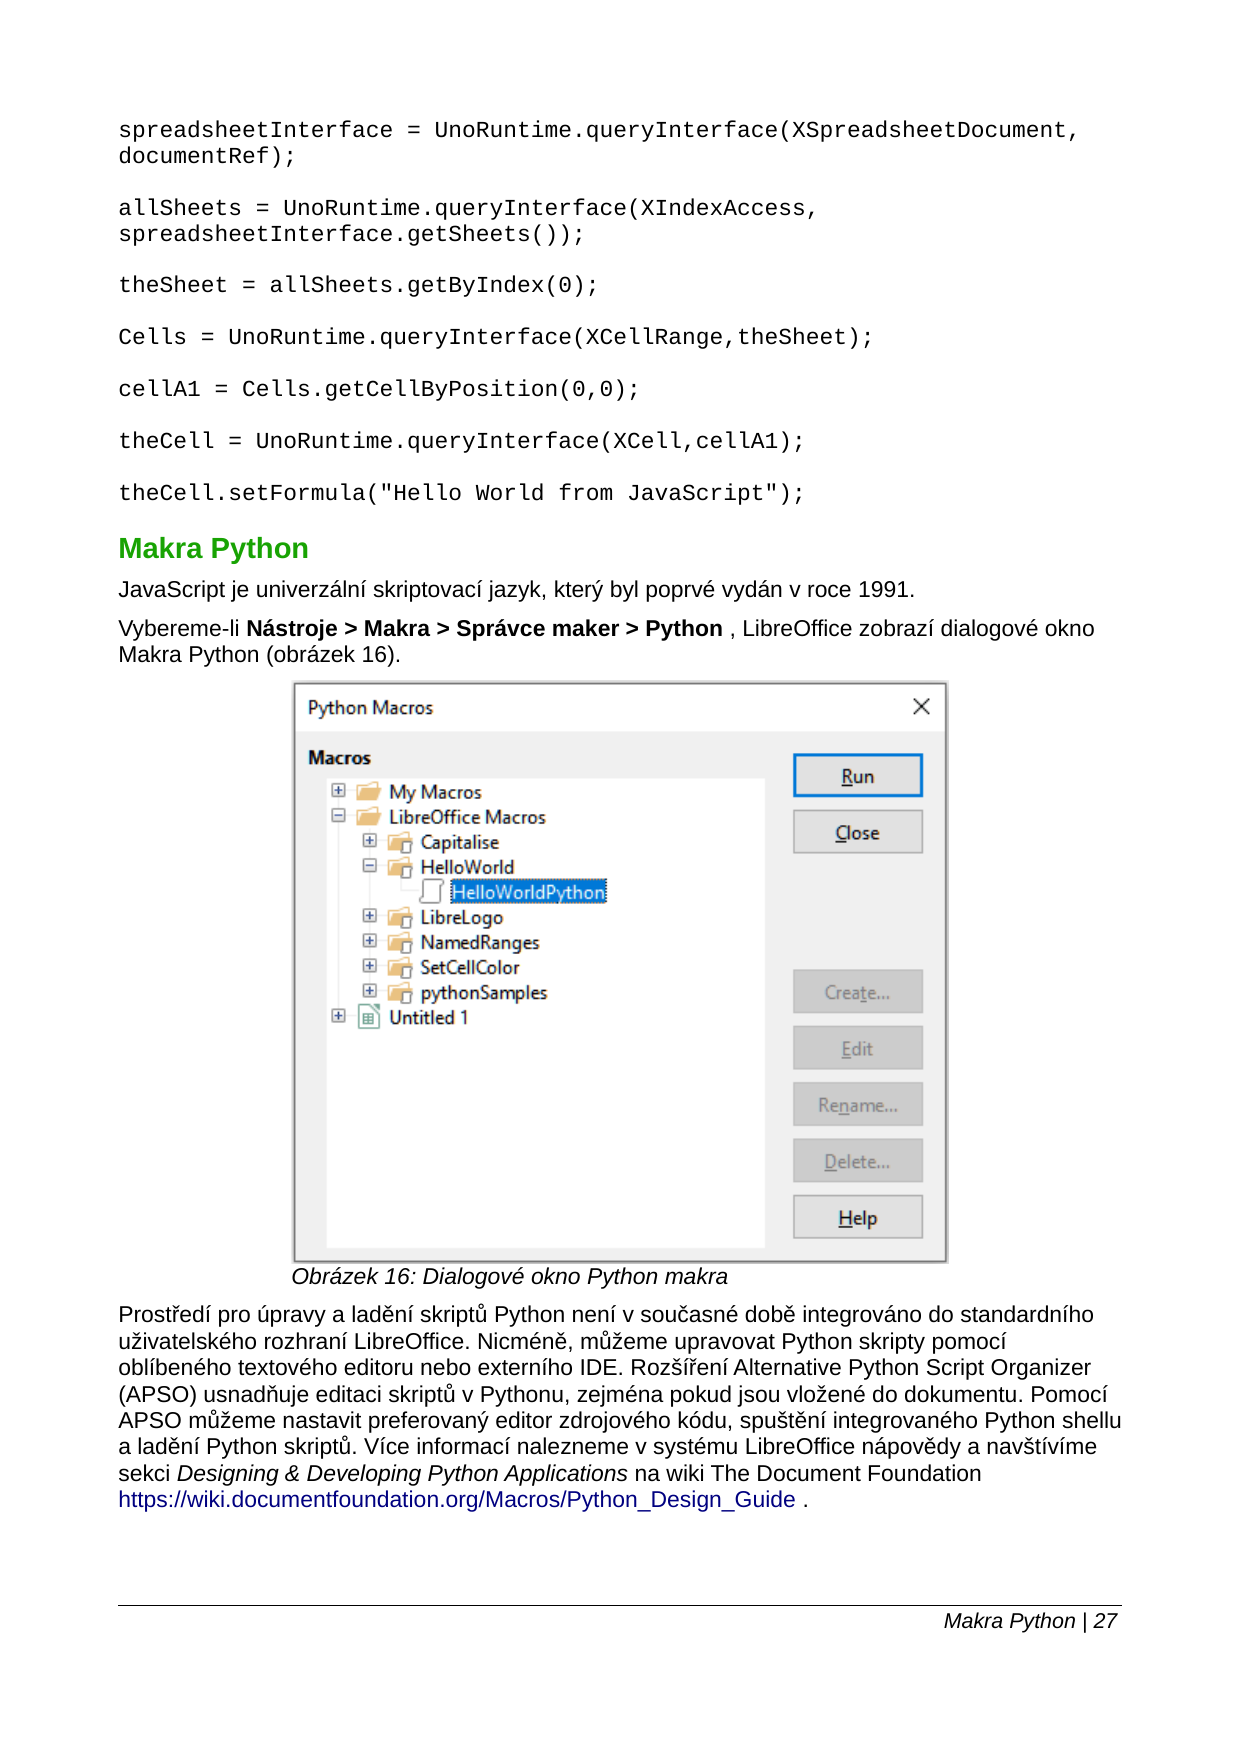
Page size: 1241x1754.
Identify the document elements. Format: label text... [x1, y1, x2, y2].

text spreadsheetInterface = UnoRuntime.queryInterface(XSpreadsheetDocument, documentRef); allSheets = UnoRuntime.queryInterface(XIndexAccess, spreadsheetInterface.getSheets()); theSheet = allSheets.getByIndex(0); Cells = UnoRuntime.queryInterface(XCellRange,theSheet); cellA1 = Cells.getCellByPosition(0,0); theCell = UnoRuntime.queryInterface(XCell,cellA1); theCell.setFormula("Hello World from JavaScript"); [118, 118, 1122, 507]
text Vybereme-li Nástroje > Makra > Správce maker > Python , LibreOffice zobrazí dialogové okno Makra Python (obrázek 16). [118, 615, 1122, 668]
text JavaScript je univerzální skriptovací jazyk, který byl poprvé vydán v roce 1991. [118, 576, 1122, 602]
picture [291, 680, 949, 1264]
subtitle Makra Python [118, 531, 1122, 564]
text Prostředí pro úpravy a ladění skriptů Python není v současné době integrováno do standardního uživatelského rozhraní LibreOffice. Nicméně, můžeme upravovat Python skripty pomocí oblíbeného textového editoru nebo externího IDE. Rozšíření Alternative Python Script Organizer (APSO) usnadňuje editaci skriptů v Pythonu, zejména pokud jsou vložené do dokumentu. Pomocí APSO můžeme nastavit preferovaný editor zdrojového kódu, spuštění integrovaného Python shellu a ladění Python skriptů. Více informací nalezneme v systému LibreOffice nápovědy a navštívíme sekci Designing & Developing Python Applications na wiki The Document Foundation https://wiki.documentfoundation.org/Macros/Python_Design_Guide . [118, 1301, 1122, 1512]
text Obrázek 16: Dialogové okno Python makra [291, 1264, 949, 1289]
